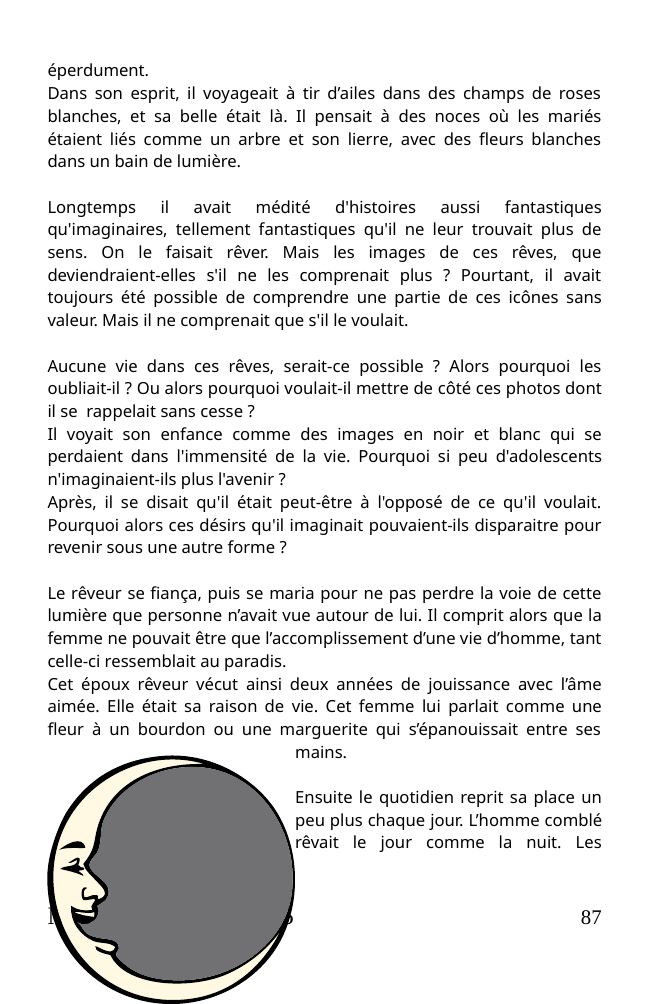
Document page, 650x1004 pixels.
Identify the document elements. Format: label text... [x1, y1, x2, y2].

text éperdument. [47, 59, 602, 82]
text Ensuite le quotidien reprit sa place un peu plus chaque jour. L’homme comblé rêvait le jour comme la nuit. Les [256, 786, 602, 854]
text Après, il se disait qu'il était peut-être à l'opposé de ce qu'il voulait. Pourquoi alors ces désirs qu'il imaginait pouvaient-ils disparaitre pour revenir sous une autre forme ? [47, 491, 602, 559]
text Aucune vie dans ces rêves, serait-ce possible ? Alors pourquoi les oubliait-il ? Ou alors pourquoi voulait-il mettre de côté ces photos dont il se rappelait sans cesse ? [47, 354, 602, 422]
text Il voyait son enfance comme des images en noir et blanc qui se perdaient dans l'immensité de la vie. Pourquoi si peu d'adolescents n'imaginaient-ils plus l'avenir ? [47, 422, 602, 491]
text Le rêveur se fiança, puis se maria pour ne pas perdre la voie de cette lumière que personne n’avait vue autour de lui. Il comprit alors que la femme ne pouvait être que l’accomplissement d’une vie d’homme, tant celle-ci ressemblait au paradis. [47, 581, 602, 672]
text Longtemps il avait médité d'histoires aussi fantastiques qu'imaginaires, tellement fantastiques qu'il ne leur trouvait plus de sens. On le faisait rêver. Mais les images de ces rêves, que deviendraient-elles s'il ne les comprenait plus ? Pourtant, il avait toujours été possible de comprendre une partie de ces icônes sans valeur. Mais il ne comprenait que s'il le voulait. [47, 195, 602, 332]
text Dans son esprit, il voyageait à tir d’ailes dans des champs de roses blanches, et sa belle était là. Il pensait à des noces où les mariés étaient liés comme un arbre et son lierre, avec des fleurs blanches dans un bain de lumière. [47, 82, 602, 173]
text Cet époux rêveur vécut ainsi deux années de jouissance avec l’âme aimée. Elle était sa raison de vie. Cet femme lui parlait comme une fleur à un bourdon ou une marguerite qui s’épanouissait entre ses mains. [47, 672, 602, 763]
